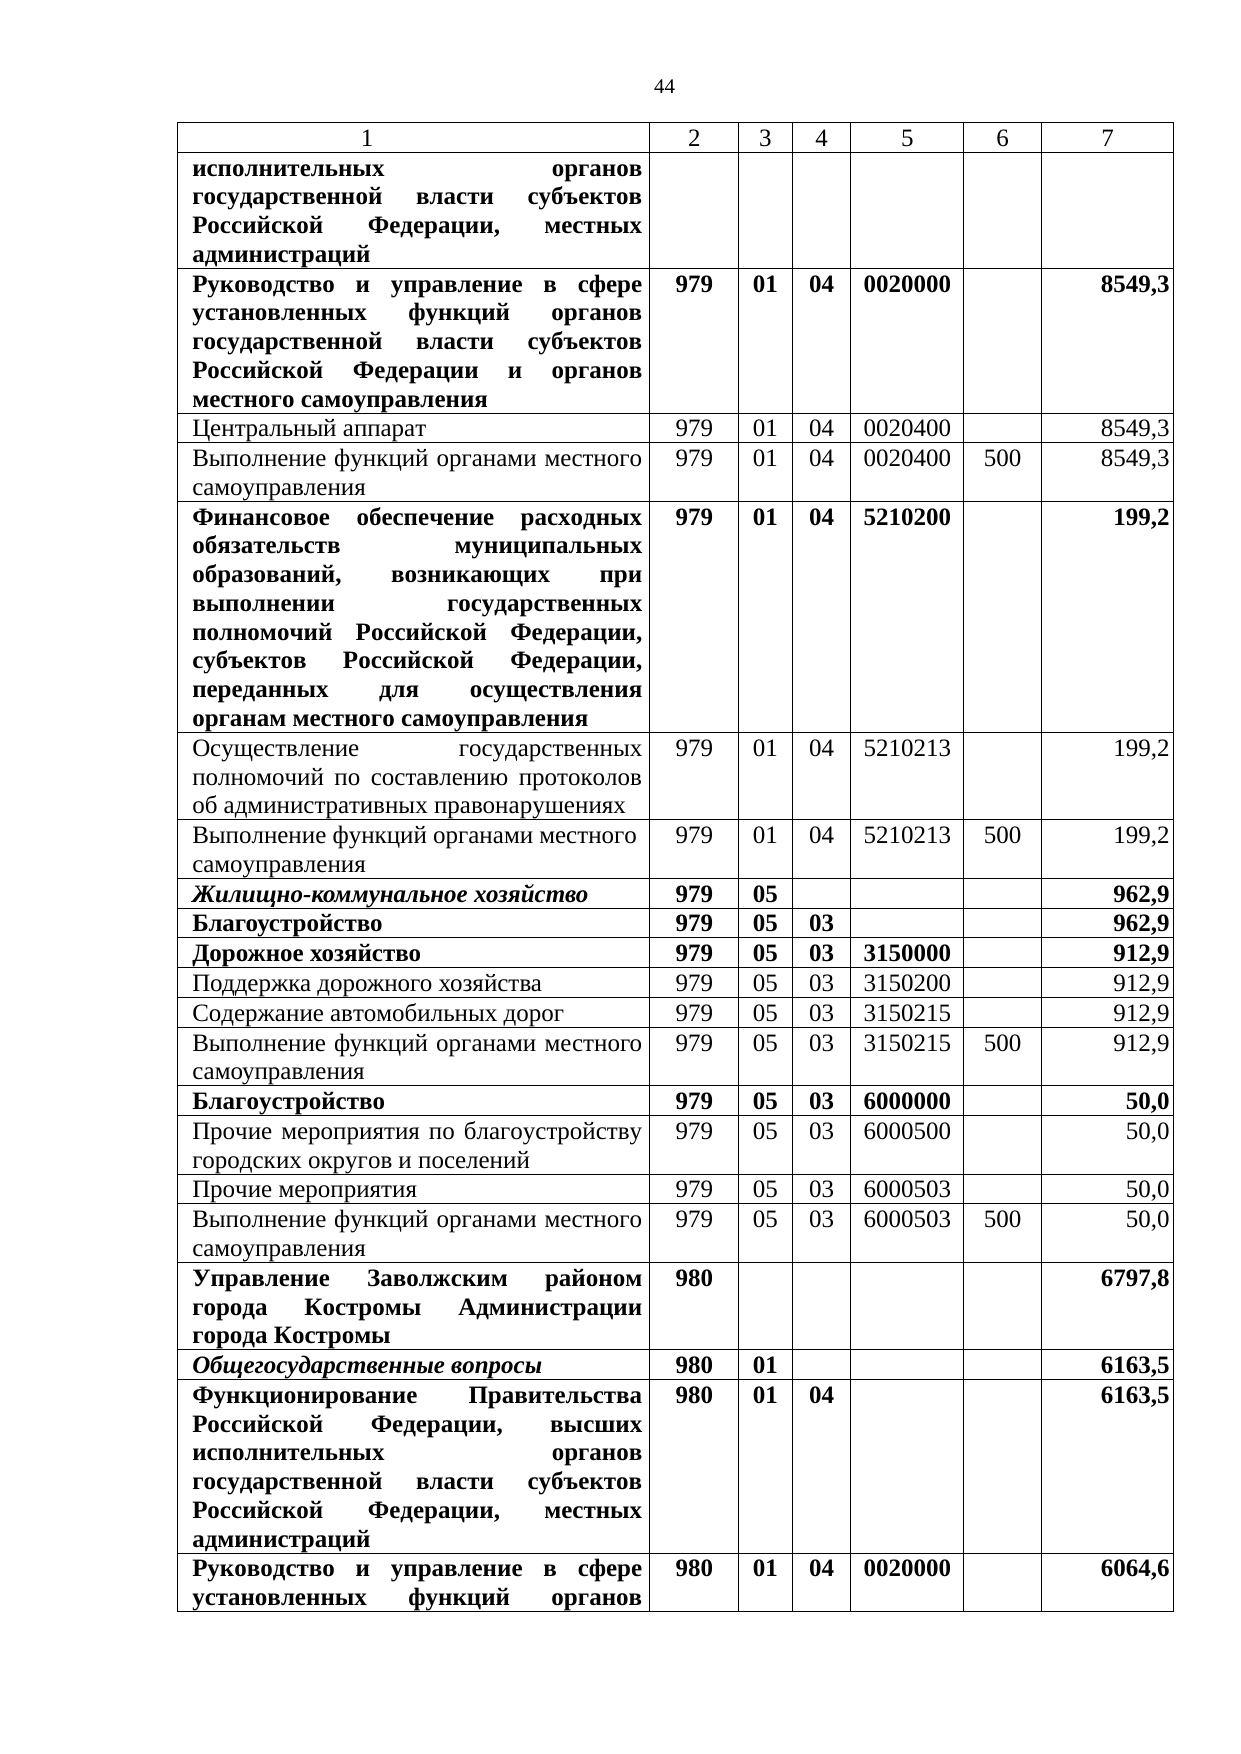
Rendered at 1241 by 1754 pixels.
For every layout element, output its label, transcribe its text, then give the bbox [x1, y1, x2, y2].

table_cell 6064,6 [1042, 1554, 1173, 1611]
table_cell 979 [650, 414, 738, 442]
table_cell 912,9 [1042, 938, 1173, 967]
table_cell [1174, 1085, 1211, 1115]
table_cell 912,9 [1042, 968, 1173, 997]
table_cell 01 [739, 1380, 792, 1552]
table_cell 03 [793, 1086, 850, 1115]
table_cell 979 [650, 1028, 738, 1085]
table_cell Управление Заволжским районом города Костромы Администрации города Костромы [178, 1263, 649, 1349]
table_cell 01 [739, 1350, 792, 1379]
table_cell 5210213 [851, 733, 963, 819]
table_cell [964, 879, 1041, 907]
table_cell 979 [650, 998, 738, 1027]
table_cell [964, 1175, 1041, 1203]
table_cell 50,0 [1042, 1175, 1173, 1203]
table_header 3 [739, 123, 792, 152]
table_cell 05 [739, 938, 792, 967]
table_cell Осуществление государственных полномочий по составлению протоколов об административных правонарушениях [178, 733, 649, 819]
table_cell 03 [793, 968, 850, 997]
table_cell 980 [650, 1263, 738, 1349]
table_cell [1174, 413, 1211, 442]
table_cell 3150215 [851, 998, 963, 1027]
table_cell 05 [739, 909, 792, 937]
table_cell [964, 938, 1041, 967]
table_cell 01 [739, 1554, 792, 1611]
table_cell 500 [964, 443, 1041, 501]
table_cell 500 [964, 1028, 1041, 1085]
table_cell [964, 1263, 1041, 1349]
table_cell 500 [964, 1204, 1041, 1262]
table_cell [1174, 268, 1211, 412]
table_cell Прочие мероприятия по благоустройству городских округов и поселений [178, 1116, 649, 1173]
table_cell [1174, 819, 1211, 878]
table_cell [964, 1086, 1041, 1115]
table_cell [964, 1350, 1041, 1379]
table_header 7 [1042, 123, 1173, 152]
table_cell 962,9 [1042, 879, 1173, 907]
table_cell 3150215 [851, 1028, 963, 1085]
table_cell [1174, 908, 1211, 937]
table_cell 05 [739, 879, 792, 907]
table_cell Центральный аппарат [178, 414, 649, 442]
table_cell [1174, 1553, 1211, 1611]
table_cell 04 [793, 443, 850, 501]
table_cell [793, 1350, 850, 1379]
table_cell 199,2 [1042, 733, 1173, 819]
table_cell 0020000 [851, 1554, 963, 1611]
table_header 4 [793, 123, 850, 152]
table_cell 04 [793, 1380, 850, 1552]
table_cell [851, 1263, 963, 1349]
table_cell 8549,3 [1042, 414, 1173, 442]
table_cell 980 [650, 1350, 738, 1379]
table_cell [793, 153, 850, 268]
table_cell [964, 1116, 1041, 1173]
table_cell [851, 1380, 963, 1552]
table_header 1 [178, 123, 649, 152]
table_cell 962,9 [1042, 909, 1173, 937]
table_cell [1174, 152, 1211, 268]
table_cell 979 [650, 1086, 738, 1115]
table_cell 01 [739, 820, 792, 878]
table_cell Поддержка дорожного хозяйства [178, 968, 649, 997]
table_cell [964, 502, 1041, 732]
table_cell [1174, 937, 1211, 967]
table_cell 5210200 [851, 502, 963, 732]
table_cell 979 [650, 820, 738, 878]
table_cell 01 [739, 443, 792, 501]
table_cell 03 [793, 909, 850, 937]
table_cell 05 [739, 998, 792, 1027]
table_cell [851, 879, 963, 907]
table_cell Содержание автомобильных дорог [178, 998, 649, 1027]
table_cell 01 [739, 502, 792, 732]
table_cell [1042, 153, 1173, 268]
table_cell 199,2 [1042, 820, 1173, 878]
table_header [1174, 122, 1211, 152]
table_cell 8549,3 [1042, 443, 1173, 501]
table_cell 0020400 [851, 443, 963, 501]
table_cell Благоустройство [178, 1086, 649, 1115]
table_cell 05 [739, 1116, 792, 1173]
table_cell 04 [793, 733, 850, 819]
table_cell 8549,3 [1042, 269, 1173, 412]
table_cell 0020400 [851, 414, 963, 442]
table_cell 05 [739, 1175, 792, 1203]
table_cell Руководство и управление в сфере установленных функций органов [178, 1554, 649, 1611]
table_cell 6000503 [851, 1204, 963, 1262]
table_cell 979 [650, 968, 738, 997]
table_cell [964, 968, 1041, 997]
table_cell [1174, 1115, 1211, 1173]
table_cell 3150200 [851, 968, 963, 997]
table_header 2 [650, 123, 738, 152]
table_cell 979 [650, 733, 738, 819]
table_cell [1174, 997, 1211, 1027]
table_cell 979 [650, 1175, 738, 1203]
table_cell Жилищно-коммунальное хозяйство [178, 879, 649, 907]
table_cell 6797,8 [1042, 1263, 1173, 1349]
table_cell Прочие мероприятия [178, 1175, 649, 1203]
table_cell Функционирование Правительства Российской Федерации, высших исполнительных органов государственной власти субъектов Российской Федерации, местных администраций [178, 1380, 649, 1552]
table_cell 04 [793, 1554, 850, 1611]
table_cell [964, 1380, 1041, 1552]
table_cell [964, 269, 1041, 412]
table_cell 03 [793, 1204, 850, 1262]
table_cell 05 [739, 968, 792, 997]
table_cell 5210213 [851, 820, 963, 878]
table_cell 979 [650, 909, 738, 937]
table_cell Финансовое обеспечение расходных обязательств муниципальных образований, возникающих при выполнении государственных полномочий Российской Федерации, субъектов Российской Федерации, переданных для осуществления органам местного самоуправления [178, 502, 649, 732]
table_cell 6163,5 [1042, 1350, 1173, 1379]
table_cell 05 [739, 1204, 792, 1262]
table_cell исполнительных органов государственной власти субъектов Российской Федерации, местных администраций [178, 153, 649, 268]
table_cell [739, 1263, 792, 1349]
table_cell 50,0 [1042, 1086, 1173, 1115]
table_header 6 [964, 123, 1041, 152]
table_header 5 [851, 123, 963, 152]
table_cell 03 [793, 1028, 850, 1085]
table_cell [851, 153, 963, 268]
table_cell 50,0 [1042, 1204, 1173, 1262]
table_cell 03 [793, 998, 850, 1027]
table_cell [1174, 1379, 1211, 1552]
table_cell 01 [739, 733, 792, 819]
table_cell [851, 1350, 963, 1379]
table_cell 03 [793, 1175, 850, 1203]
table_cell Выполнение функций органами местного самоуправления [178, 1028, 649, 1085]
table_cell 979 [650, 938, 738, 967]
table_cell 979 [650, 443, 738, 501]
table_cell 3150000 [851, 938, 963, 967]
table_cell [739, 153, 792, 268]
table_cell 979 [650, 502, 738, 732]
table_cell [793, 1263, 850, 1349]
table_cell [851, 909, 963, 937]
table_cell 980 [650, 1554, 738, 1611]
table_cell [964, 733, 1041, 819]
table_cell 6000000 [851, 1086, 963, 1115]
table_cell [964, 998, 1041, 1027]
table_cell 6000500 [851, 1116, 963, 1173]
table_cell [964, 1554, 1041, 1611]
table_cell 05 [739, 1028, 792, 1085]
table_cell 05 [739, 1086, 792, 1115]
table_cell 500 [964, 820, 1041, 878]
table_cell 199,2 [1042, 502, 1173, 732]
table_cell 01 [739, 269, 792, 412]
table_cell [964, 414, 1041, 442]
table_cell 6163,5 [1042, 1380, 1173, 1552]
table_cell 04 [793, 269, 850, 412]
table_cell [1174, 967, 1211, 997]
table_cell Выполнение функций органами местного самоуправления [178, 1204, 649, 1262]
table_cell [1174, 1027, 1211, 1085]
table_cell 03 [793, 938, 850, 967]
table_cell Благоустройство [178, 909, 649, 937]
table_cell [1174, 1203, 1211, 1262]
table_cell 04 [793, 414, 850, 442]
table_cell [964, 909, 1041, 937]
table_cell 6000503 [851, 1175, 963, 1203]
table_cell 01 [739, 414, 792, 442]
table_cell 980 [650, 1380, 738, 1552]
table_cell [1174, 1262, 1211, 1349]
table_cell [1174, 1174, 1211, 1203]
table_cell 979 [650, 269, 738, 412]
table_cell 04 [793, 502, 850, 732]
table_cell 0020000 [851, 269, 963, 412]
table_cell 979 [650, 1116, 738, 1173]
table_cell [1174, 732, 1211, 819]
table_cell Выполнение функций органами местного самоуправления [178, 820, 649, 878]
table_cell [1174, 501, 1211, 732]
table_cell [1174, 878, 1211, 907]
table_cell 912,9 [1042, 998, 1173, 1027]
table_cell 04 [793, 820, 850, 878]
table_cell Дорожное хозяйство [178, 938, 649, 967]
table_cell [793, 879, 850, 907]
table_cell [1174, 442, 1211, 501]
table_cell 979 [650, 1204, 738, 1262]
table_cell Общегосударственные вопросы [178, 1350, 649, 1379]
table_cell 03 [793, 1116, 850, 1173]
table_cell [964, 153, 1041, 268]
table_cell 50,0 [1042, 1116, 1173, 1173]
table_cell 979 [650, 879, 738, 907]
table_cell [650, 153, 738, 268]
table_cell 912,9 [1042, 1028, 1173, 1085]
table_cell Выполнение функций органами местного самоуправления [178, 443, 649, 501]
table_cell Руководство и управление в сфере установленных функций органов государственной власти субъектов Российской Федерации и органов местного самоуправления [178, 269, 649, 412]
table_cell [1174, 1349, 1211, 1379]
